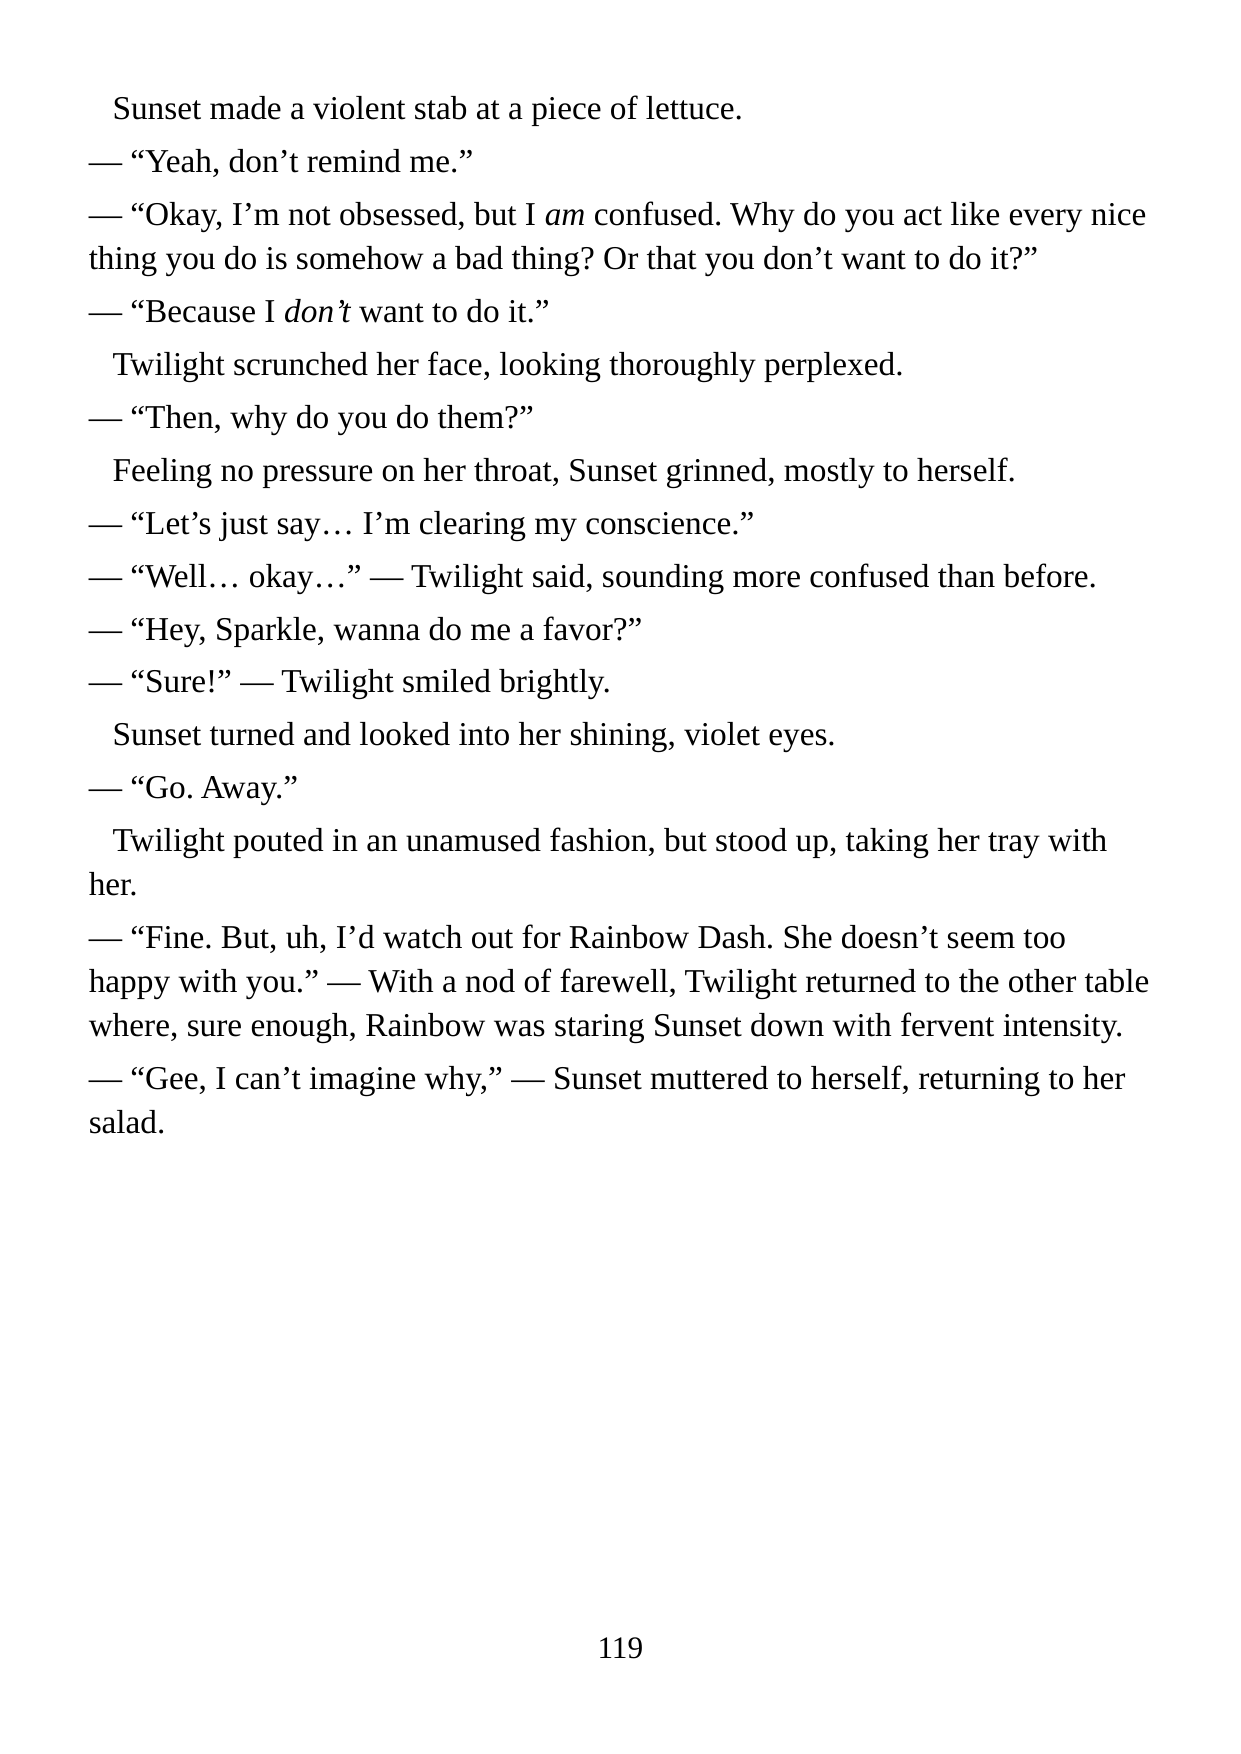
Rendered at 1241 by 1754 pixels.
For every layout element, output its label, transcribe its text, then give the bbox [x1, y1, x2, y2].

text — “Gee, I can’t imagine why,” — Sunset muttered to herself, returning to her salad. [88, 1058, 1152, 1141]
text Sunset made a violent stab at a piece of lettuce. [88, 88, 1152, 127]
text — “Go. Away.” [88, 768, 1152, 806]
text — “Yeah, don’t remind me.” [88, 141, 1152, 180]
text — “Sure!” — Twilight smiled brightly. [88, 662, 1152, 700]
text — “Because I don’t want to do it.” [88, 291, 1152, 330]
text Twilight scrunched her face, looking thoroughly perplexed. [88, 344, 1152, 383]
text — “Fine. But, uh, I’d watch out for Rainbow Dash. She doesn’t seem too happy with you.” — With a nod of farewell, Twilight returned to the other table where, sure enough, Rainbow was staring Sunset down with fervent intensity. [88, 917, 1152, 1044]
text — “Then, why do you do them?” [88, 397, 1152, 436]
text — “Well… okay…” — Twilight said, sounding more confused than before. [88, 556, 1152, 594]
text — “Let’s just say… I’m clearing my conscience.” [88, 503, 1152, 541]
text — “Hey, Sparkle, wanna do me a favor?” [88, 609, 1152, 647]
text Feeling no pressure on her throat, Sunset grinned, mostly to herself. [88, 450, 1152, 488]
text Twilight pouted in an unamused fashion, but stood up, taking her tray with her. [88, 821, 1152, 903]
text — “Okay, I’m not obsessed, but I am confused. Why do you act like every nice thing you do is somehow a bad thing? Or that you don’t want to do it?” [88, 194, 1152, 277]
text Sunset turned and looked into her shining, violet eyes. [88, 715, 1152, 753]
